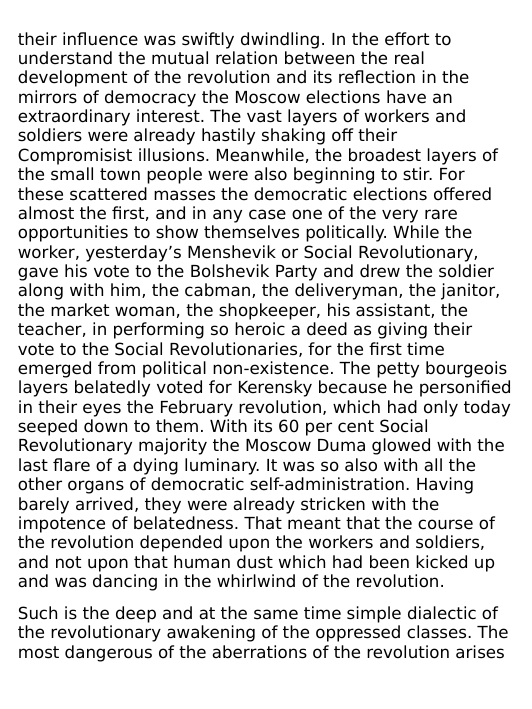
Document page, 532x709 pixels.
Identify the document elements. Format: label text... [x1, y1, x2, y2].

text Such is the deep and at the same time simple dialectic of the revolutionary awakening of the oppressed classes. The most dangerous of the aberrations of the revolution arises [18, 604, 514, 662]
text their influence was swiftly dwindling. In the effort to understand the mutual relation between the real development of the revolution and its reflection in the mirrors of democracy the Moscow elections have an extraordinary interest. The vast layers of workers and soldiers were already hastily shaking off their Compromisist illusions. Meanwhile, the broadest layers of the small town people were also beginning to stir. For these scattered masses the democratic elections offered almost the first, and in any case one of the very rare opportunities to show themselves politically. While the worker, yesterday’s Menshevik or Social Revolutionary, gave his vote to the Bolshevik Party and drew the soldier along with him, the cabman, the deliveryman, the janitor, the market woman, the shopkeeper, his assistant, the teacher, in performing so heroic a deed as giving their vote to the Social Revolutionaries, for the first time emerged from political non-existence. The petty bourgeois layers belatedly voted for Kerensky because he personified in their eyes the February revolution, which had only today seeped down to them. With its 60 per cent Social Revolutionary majority the Moscow Duma glowed with the last flare of a dying luminary. It was so also with all the other organs of democratic self-administration. Having barely arrived, they were already stricken with the impotence of belatedness. That meant that the course of the revolution depended upon the workers and soldiers, and not upon that human dust which had been kicked up and was dancing in the whirlwind of the revolution. [18, 29, 514, 591]
